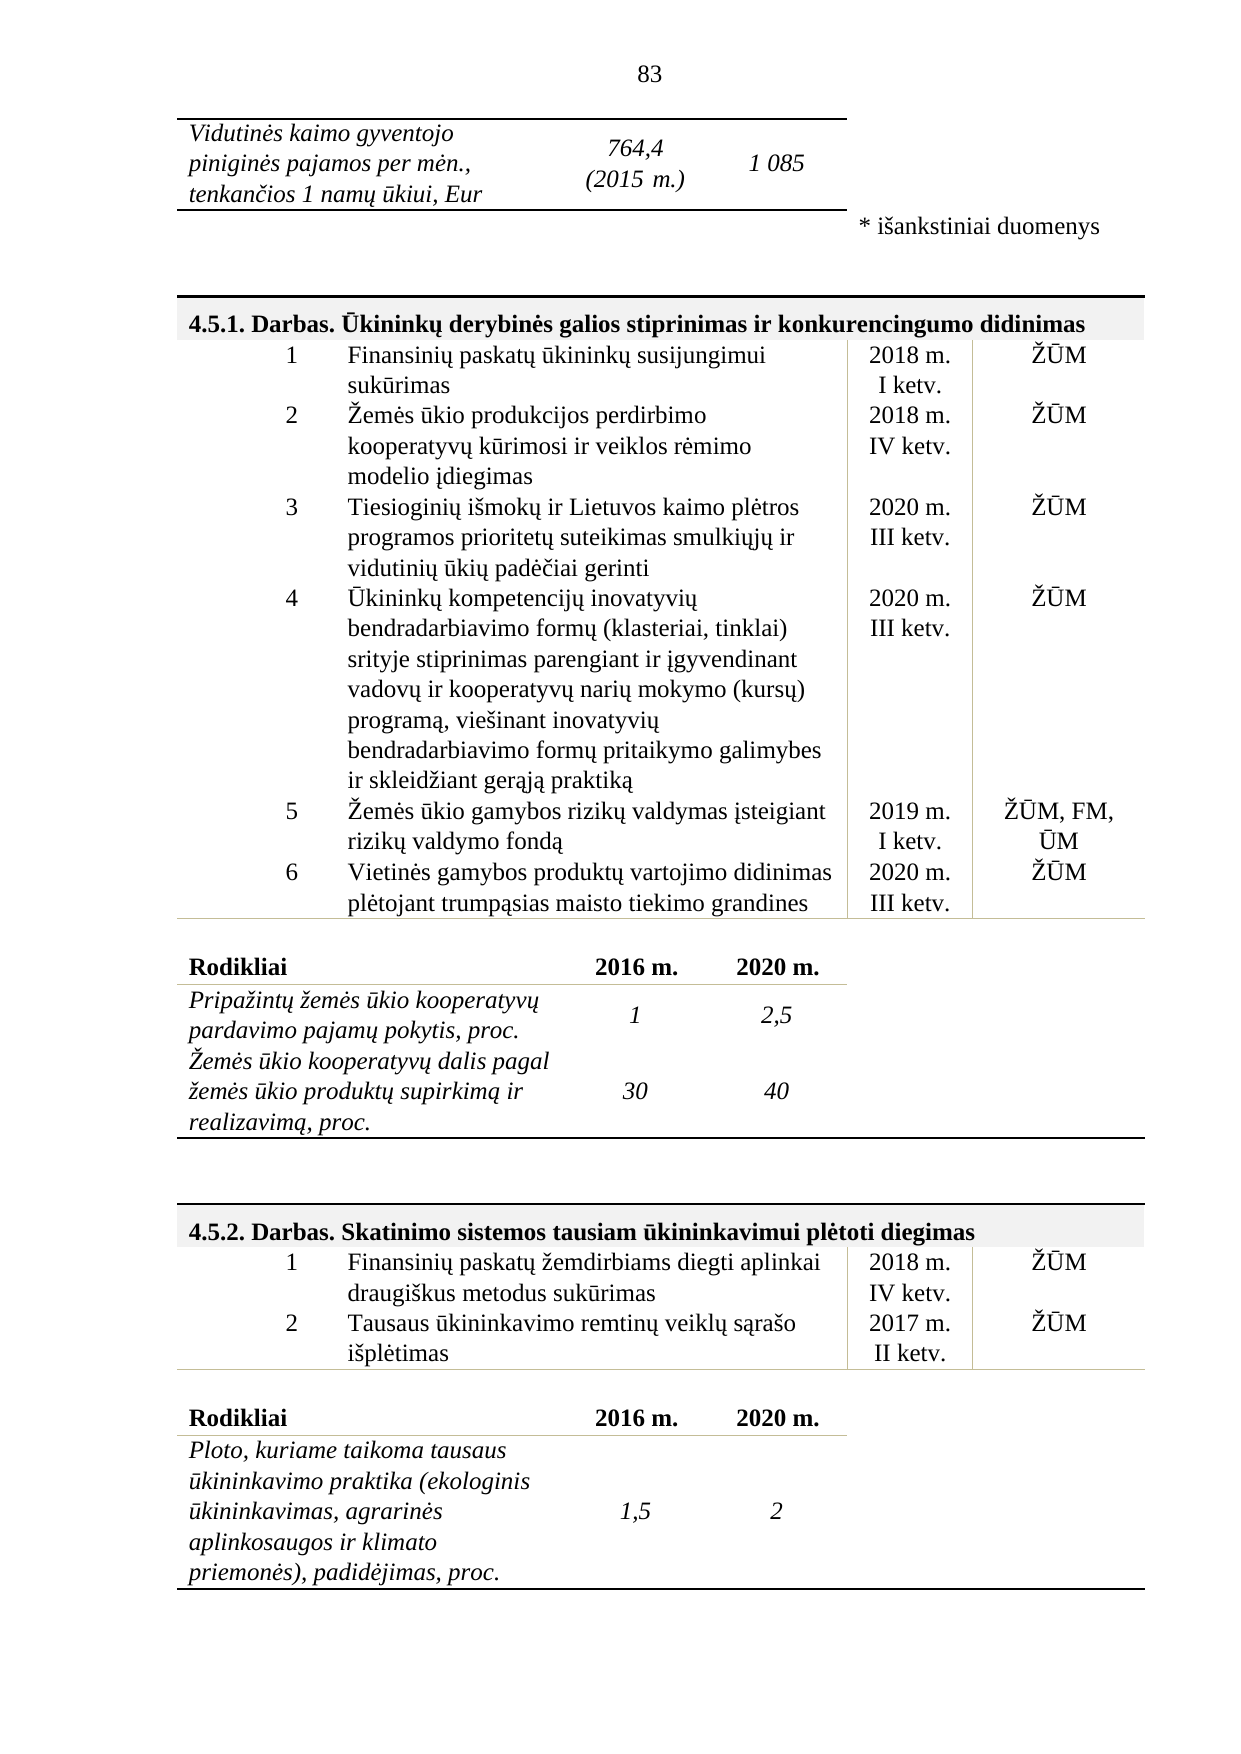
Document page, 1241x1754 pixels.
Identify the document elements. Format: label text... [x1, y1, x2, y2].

table_cell Rodikliai [177, 1402, 336, 1434]
table_cell [527, 951, 564, 984]
table_cell [973, 1139, 1144, 1170]
table_cell ŽŪM [973, 857, 1144, 918]
table_cell [708, 211, 847, 261]
table_cell 764,4 (2015 m.) [565, 120, 708, 209]
table_cell 2 [708, 1436, 847, 1588]
table_cell [565, 1139, 708, 1170]
table_cell [973, 951, 1144, 984]
table_cell [247, 1590, 336, 1620]
table_cell [847, 919, 973, 951]
table_cell [527, 1139, 564, 1170]
table_cell [973, 1402, 1144, 1434]
table_cell ŽŪM [973, 1247, 1144, 1308]
table_cell 4.5.1. Darbas. Ūkininkų derybinės galios stiprinimas ir konkurencingumo didinimas [177, 298, 1144, 340]
table_cell 4.5.2. Darbas. Skatinimo sistemos tausiam ūkininkavimui plėtoti diegimas [177, 1205, 1144, 1247]
table_cell [527, 211, 564, 261]
table_cell 1 [565, 985, 708, 1046]
table_cell [973, 1590, 1144, 1620]
table_cell [847, 1139, 973, 1170]
table_cell [847, 1590, 973, 1620]
table_cell [708, 1170, 847, 1203]
table_cell [527, 1590, 564, 1620]
table_cell Finansinių paskatų žemdirbiams diegti aplinkai draugiškus metodus sukūrimas [336, 1247, 847, 1308]
table_cell [177, 796, 247, 857]
table_cell Rodikliai [177, 951, 336, 984]
table_cell 2016 m. [565, 1402, 708, 1434]
table_cell [973, 919, 1144, 951]
table_cell [973, 1046, 1144, 1137]
table_cell 2,5 [708, 985, 847, 1046]
table_cell 1 085 [708, 120, 847, 209]
table_cell Žemės ūkio gamybos rizikų valdymas įsteigiant rizikų valdymo fondą [336, 796, 847, 857]
table_cell Žemės ūkio kooperatyvų dalis pagal žemės ūkio produktų supirkimą ir realizavimą, proc. [177, 1046, 564, 1137]
table_cell [177, 1590, 247, 1620]
table_cell [247, 919, 336, 951]
table_cell ŽŪM [973, 401, 1144, 492]
table_cell [177, 492, 247, 583]
table_cell [336, 919, 527, 951]
table_cell 1,5 [565, 1436, 708, 1588]
table_cell [336, 1170, 527, 1203]
table_cell 2020 m. III ketv. [848, 583, 972, 796]
table_cell 2016 m. [565, 951, 708, 984]
table_cell [247, 1370, 336, 1402]
table_cell [973, 984, 1144, 1046]
table_cell [847, 1402, 973, 1434]
table_cell [565, 1170, 708, 1203]
table_cell [847, 1370, 973, 1402]
table_cell Tausaus ūkininkavimo remtinų veiklų sąrašo išplėtimas [336, 1308, 847, 1369]
table_cell 2 [247, 401, 336, 492]
table_cell [336, 1402, 527, 1434]
table_cell [336, 261, 527, 295]
table_cell 2018 m. IV ketv. [848, 401, 972, 492]
table_cell Vidutinės kaimo gyventojo piniginės pajamos per mėn., tenkančios 1 namų ūkiui, Eur [177, 120, 564, 209]
table_cell [565, 211, 708, 261]
table_cell 5 [247, 796, 336, 857]
table_cell [336, 951, 527, 984]
table_cell [336, 1590, 527, 1620]
table_cell 2019 m. I ketv. [848, 796, 972, 857]
table_cell [708, 1139, 847, 1170]
table_cell [847, 1435, 973, 1588]
table_cell [247, 261, 336, 295]
table_cell [177, 583, 247, 796]
table_cell [177, 1308, 247, 1369]
table_cell Tiesioginių išmokų ir Lietuvos kaimo plėtros programos prioritetų suteikimas smulkiųjų ir vidutinių ūkių padėčiai gerinti [336, 492, 847, 583]
table_cell 2018 m. I ketv. [848, 340, 972, 401]
table_cell ŽŪM [973, 492, 1144, 583]
table_cell [973, 261, 1144, 295]
table_cell [177, 919, 247, 951]
table_cell [177, 261, 247, 295]
table_cell [847, 1046, 973, 1137]
table_cell [847, 951, 973, 984]
table_cell Pripažintų žemės ūkio kooperatyvų pardavimo pajamų pokytis, proc. [177, 985, 564, 1046]
table_cell [847, 1170, 973, 1203]
table_cell [247, 1170, 336, 1203]
table_cell [336, 211, 527, 261]
table_cell [565, 261, 708, 295]
table_cell [177, 401, 247, 492]
table_cell [973, 1170, 1144, 1203]
table_cell 4 [247, 583, 336, 796]
table_cell [973, 1435, 1144, 1588]
table_cell 30 [565, 1046, 708, 1137]
table_cell 2020 m. III ketv. [848, 492, 972, 583]
table_cell [708, 1370, 847, 1402]
table_cell ŽŪM [973, 1308, 1144, 1369]
table_cell [247, 211, 336, 261]
table_cell Ploto, kuriame taikoma tausaus ūkininkavimo praktika (ekologinis ūkininkavimas, agrarinės aplinkosaugos ir klimato priemonės), padidėjimas, proc. [177, 1436, 564, 1588]
table_cell [973, 118, 1144, 209]
table_cell Finansinių paskatų ūkininkų susijungimui sukūrimas [336, 340, 847, 401]
table_cell [527, 919, 564, 951]
table_cell [847, 984, 973, 1046]
table_cell 40 [708, 1046, 847, 1137]
table_cell [847, 261, 973, 295]
table_cell [527, 1170, 564, 1203]
table_cell [247, 1139, 336, 1170]
table_cell [177, 340, 247, 401]
table_cell 6 [247, 857, 336, 918]
table_cell 2020 m. [708, 951, 847, 984]
table_cell [847, 118, 973, 209]
table_cell Žemės ūkio produkcijos perdirbimo kooperatyvų kūrimosi ir veiklos rėmimo modelio įdiegimas [336, 401, 847, 492]
table_cell [565, 1590, 708, 1620]
table_cell [708, 919, 847, 951]
table_cell [177, 857, 247, 918]
table_cell 1 [247, 340, 336, 401]
table_cell ŽŪM [973, 583, 1144, 796]
table_cell [973, 1370, 1144, 1402]
table_cell [177, 1139, 247, 1170]
table_cell 2018 m. IV ketv. [848, 1247, 972, 1308]
table_cell [177, 1370, 247, 1402]
table_cell Ūkininkų kompetencijų inovatyvių bendradarbiavimo formų (klasteriai, tinklai) srityje stiprinimas parengiant ir įgyvendinant vadovų ir kooperatyvų narių mokymo (kursų) programą, viešinant inovatyvių bendradarbiavimo formų pritaikymo galimybes ir skleidžiant gerąją praktiką [336, 583, 847, 796]
table_cell * išankstiniai duomenys [847, 209, 1144, 261]
table_cell [527, 1402, 564, 1434]
table_cell [565, 919, 708, 951]
table_cell 1 [247, 1247, 336, 1308]
table_cell [336, 1370, 527, 1402]
table_cell [177, 1170, 247, 1203]
table_cell ŽŪM [973, 340, 1144, 401]
table_cell 2017 m. II ketv. [848, 1308, 972, 1369]
table_cell Vietinės gamybos produktų vartojimo didinimas plėtojant trumpąsias maisto tiekimo grandines [336, 857, 847, 918]
table_cell 2020 m. [708, 1402, 847, 1434]
table_cell 3 [247, 492, 336, 583]
table_cell [527, 1370, 564, 1402]
table_cell [177, 1247, 247, 1308]
table_cell [336, 1139, 527, 1170]
table_cell [177, 211, 247, 261]
table_cell [527, 261, 564, 295]
table_cell [708, 261, 847, 295]
table_cell 2020 m. III ketv. [848, 857, 972, 918]
table_cell [708, 1590, 847, 1620]
table_cell ŽŪM, FM, ŪM [973, 796, 1144, 857]
table_cell [565, 1370, 708, 1402]
table_cell 2 [247, 1308, 336, 1369]
